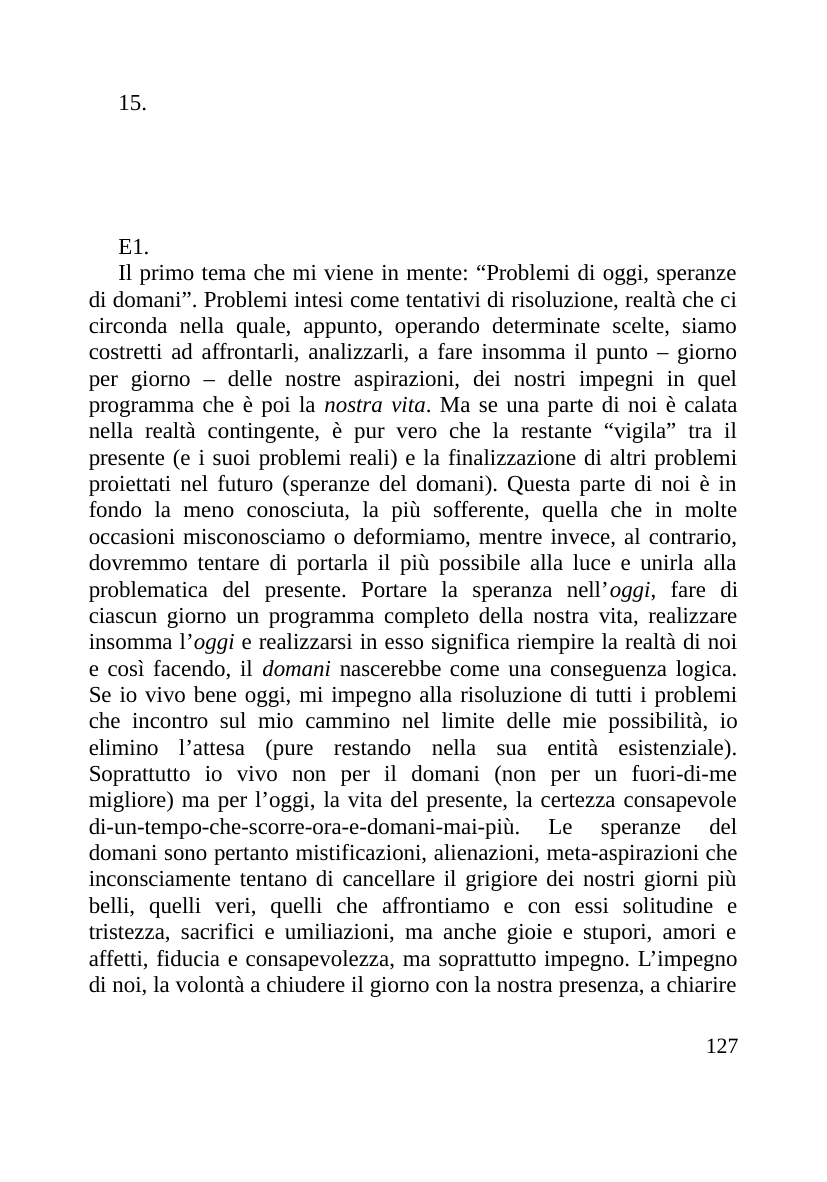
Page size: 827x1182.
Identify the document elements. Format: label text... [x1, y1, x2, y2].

text 15. [88, 88, 738, 115]
text E1. [88, 233, 738, 259]
text Il primo tema che mi viene in mente: “Problemi di oggi, speranze di domani”. Problemi intesi come tentativi di risoluzione, realtà che ci circonda nella quale, appunto, operando determinate scelte, siamo costretti ad affrontarli, analizzarli, a fare insomma il punto – giorno per giorno – delle nostre aspirazioni, dei nostri impegni in quel programma che è poi la nostra vita. Ma se una parte di noi è calata nella realtà contingente, è pur vero che la restante “vigila” tra il presente (e i suoi problemi reali) e la finalizzazione di altri problemi proiettati nel futuro (speranze del domani). Questa parte di noi è in fondo la meno conosciuta, la più sofferente, quella che in molte occasioni misconosciamo o deformiamo, mentre invece, al contrario, dovremmo tentare di portarla il più possibile alla luce e unirla alla problematica del presente. Portare la speranza nell’oggi, fare di ciascun giorno un programma completo della nostra vita, realizzare insomma l’oggi e realizzarsi in esso significa riempire la realtà di noi e così facendo, il domani nascerebbe come una conseguenza logica. Se io vivo bene oggi, mi impegno alla risoluzione di tutti i problemi che incontro sul mio cammino nel limite delle mie possibilità, io elimino l’attesa (pure restando nella sua entità esistenziale). Soprattutto io vivo non per il domani (non per un fuori-di-me migliore) ma per l’oggi, la vita del presente, la certezza consapevole di-un-tempo-che-scorre-ora-e-domani-mai-più. Le speranze del domani sono pertanto mistificazioni, alienazioni, meta-aspirazioni che inconsciamente tentano di cancellare il grigiore dei nostri giorni più belli, quelli veri, quelli che affrontiamo e con essi solitudine e tristezza, sacrifici e umiliazioni, ma anche gioie e stupori, amori e affetti, fiducia e consapevolezza, ma soprattutto impegno. L’impegno di noi, la volontà a chiudere il giorno con la nostra presenza, a chiarire [88, 259, 738, 997]
